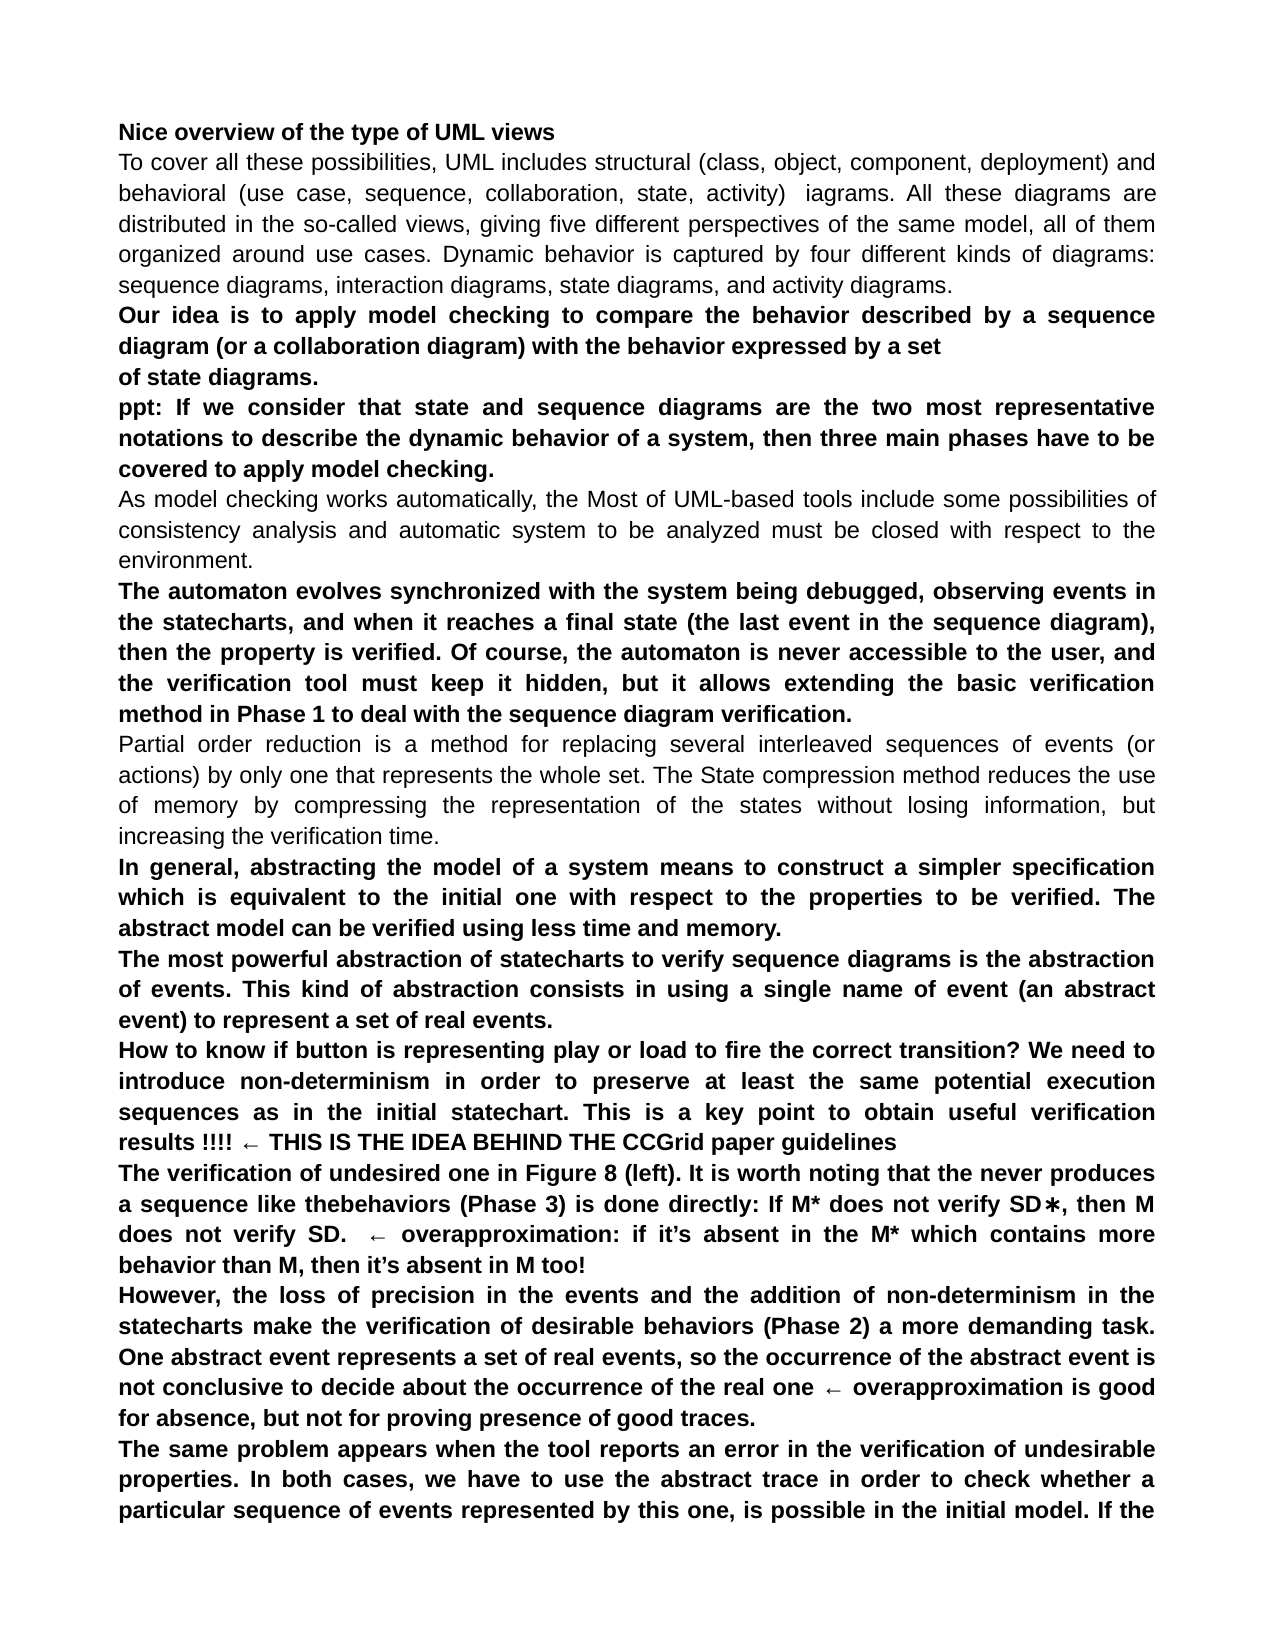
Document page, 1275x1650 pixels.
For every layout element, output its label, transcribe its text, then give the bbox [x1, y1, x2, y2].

text In general, abstracting the model of a system means to construct a simpler specification which is equivalent to the initial one with respect to the properties to be verified. The abstract model can be verified using less time and memory. [118, 853, 1157, 941]
text The same problem appears when the tool reports an error in the verification of undesirable properties. In both cases, we have to use the abstract trace in order to check whether a particular sequence of events represented by this one, is possible in the initial model. If the [118, 1435, 1157, 1523]
text As model checking works automatically, the Most of UML-based tools include some possibilities of consistency analysis and automatic system to be analyzed must be closed with respect to the environment. [118, 486, 1157, 574]
text The verification of undesired one in Figure 8 (left). It is worth noting that the never produces a sequence like thebehaviors (Phase 3) is done directly: If M* does not verify SD∗, then M does not verify SD. ← overapproximation: if it’s absent in the M* which contains more behavior than M, then it’s absent in M too! [118, 1159, 1157, 1278]
text The automaton evolves synchronized with the system being debugged, observing events in the statecharts, and when it reaches a final state (the last event in the sequence diagram), then the property is verified. Of course, the automaton is never accessible to the user, and the verification tool must keep it hidden, but it allows extending the basic verification method in Phase 1 to deal with the sequence diagram verification. [118, 577, 1157, 727]
text How to know if button is representing play or load to fire the correct transition? We need to introduce non-determinism in order to preserve at least the same potential execution sequences as in the initial statechart. This is a key point to obtain useful verification results !!!! ← THIS IS THE IDEA BEHIND THE CCGrid paper guidelines [118, 1037, 1157, 1156]
text of state diagrams. [118, 363, 1157, 390]
text Our idea is to apply model checking to compare the behavior described by a sequence diagram (or a collaboration diagram) with the behavior expressed by a set [118, 302, 1157, 359]
text However, the loss of precision in the events and the addition of non-determinism in the statecharts make the verification of desirable behaviors (Phase 2) a more demanding task. One abstract event represents a set of real events, so the occurrence of the abstract event is not conclusive to decide about the occurrence of the real one ← overapproximation is good for absence, but not for proving presence of good traces. [118, 1282, 1157, 1431]
text Partial order reduction is a method for replacing several interleaved sequences of events (or actions) by only one that represents the whole set. The State compression method reduces the use of memory by compressing the representation of the states without losing information, but increasing the verification time. [118, 731, 1157, 849]
text ppt: If we consider that state and sequence diagrams are the two most representative notations to describe the dynamic behavior of a system, then three main phases have to be covered to apply model checking. [118, 394, 1157, 482]
text Nice overview of the type of UML views [118, 118, 1157, 145]
text The most powerful abstraction of statecharts to verify sequence diagrams is the abstraction of events. This kind of abstraction consists in using a single name of event (an abstract event) to represent a set of real events. [118, 945, 1157, 1033]
text To cover all these possibilities, UML includes structural (class, object, component, deployment) and behavioral (use case, sequence, collaboration, state, activity) iagrams. All these diagrams are distributed in the so-called views, giving five different perspectives of the same model, all of them organized around use cases. Dynamic behavior is captured by four different kinds of diagrams: sequence diagrams, interaction diagrams, state diagrams, and activity diagrams. [118, 149, 1157, 298]
